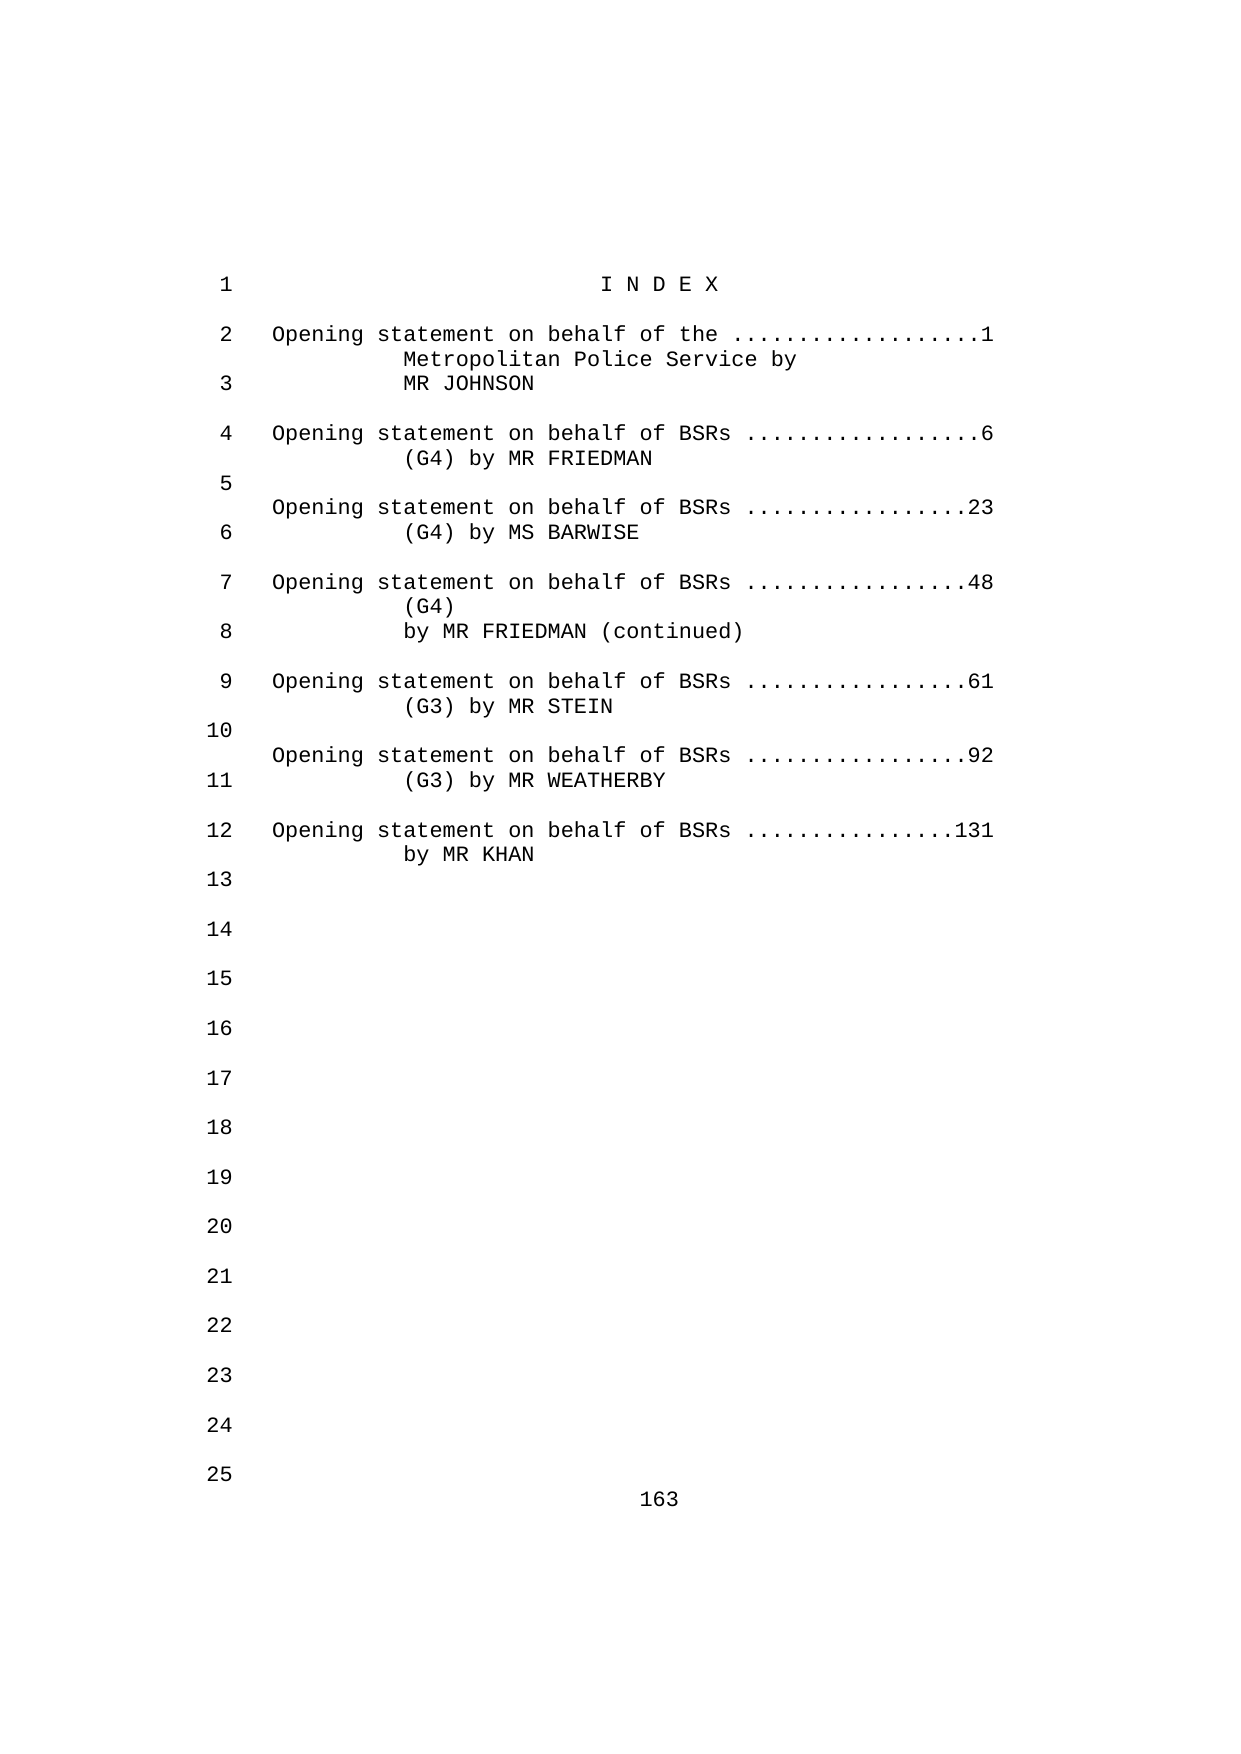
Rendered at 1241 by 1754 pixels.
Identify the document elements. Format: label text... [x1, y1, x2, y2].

text 18 [75, 1116, 1165, 1141]
text 9 Opening statement on behalf of BSRs .................61 [75, 670, 1165, 695]
text 23 [75, 1364, 1165, 1389]
text 7 Opening statement on behalf of BSRs .................48 [75, 571, 1165, 596]
text 10 [75, 719, 1165, 744]
text Opening statement on behalf of BSRs .................23 [75, 496, 1165, 521]
text (G3) by MR STEIN [75, 695, 1165, 719]
text 14 [75, 918, 1165, 943]
text 22 [75, 1314, 1165, 1339]
text 24 [75, 1414, 1165, 1438]
text 15 [75, 967, 1165, 992]
text Metropolitan Police Service by [75, 348, 1165, 372]
text 8 by MR FRIEDMAN (continued) [75, 620, 1165, 645]
text 2 Opening statement on behalf of the ...................1 [75, 323, 1165, 348]
text 17 [75, 1067, 1165, 1091]
text 1 I N D E X [75, 273, 1165, 298]
text 25 [75, 1463, 1165, 1488]
text 21 [75, 1265, 1165, 1290]
text 5 [75, 472, 1165, 496]
text 19 [75, 1166, 1165, 1191]
text 13 [75, 868, 1165, 893]
text 11 (G3) by MR WEATHERBY [75, 769, 1165, 794]
text 16 [75, 1017, 1165, 1042]
text by MR KHAN [75, 843, 1165, 868]
text 4 Opening statement on behalf of BSRs ..................6 [75, 422, 1165, 447]
text 3 MR JOHNSON [75, 372, 1165, 397]
text 163 [75, 1488, 1165, 1513]
text 12 Opening statement on behalf of BSRs ................131 [75, 819, 1165, 843]
text 6 (G4) by MS BARWISE [75, 521, 1165, 546]
text Opening statement on behalf of BSRs .................92 [75, 744, 1165, 769]
text 20 [75, 1215, 1165, 1240]
text (G4) [75, 596, 1165, 620]
text (G4) by MR FRIEDMAN [75, 447, 1165, 472]
